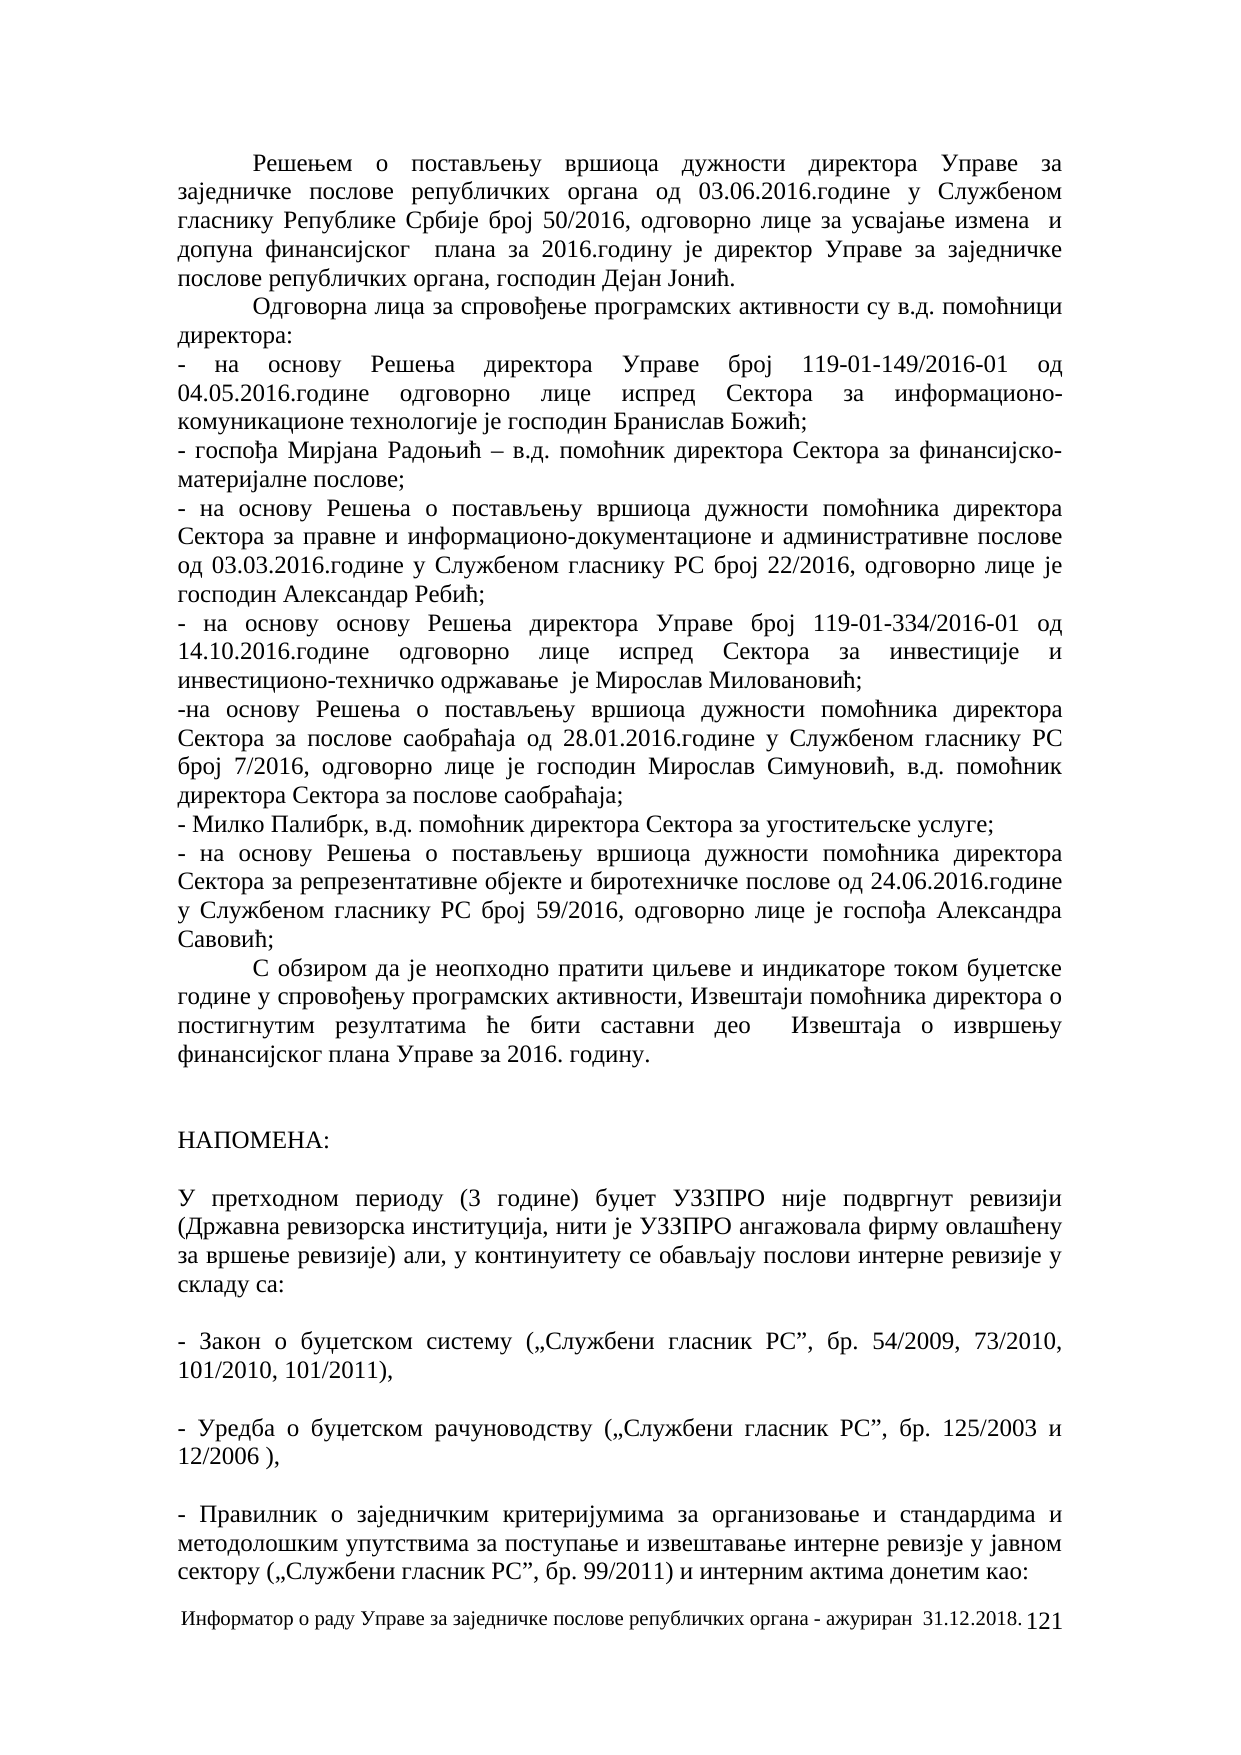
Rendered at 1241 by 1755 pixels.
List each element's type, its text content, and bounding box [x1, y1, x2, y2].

text - на основу Решења о постављењу вршиоца дужности помоћника директора Сектора за репрезентативне објекте и биротехничке послове од 24.06.2016.године у Службеном гласнику РС број 59/2016, одговорно лице је госпођа Александра Савовић; [177, 838, 1063, 953]
text - Уредба о буџетском рачуноводству („Службени гласник РС”, бр. 125/2003 и 12/2006 ), [177, 1413, 1063, 1470]
text У претходном периоду (3 године) буџет УЗЗПРО није подвргнут ревизији (Државна ревизорска институција, нити је УЗЗПРО ангажовала фирму овлашћену за вршење ревизије) али, у континуитету се обављају послови интерне ревизије у складу са: [177, 1183, 1063, 1298]
text - на основу Решења директора Управе број 119-01-149/2016-01 од 04.05.2016.године одговорно лице испред Сектора за информационо-комуникационе технологије је господин Бранислав Божић; [177, 349, 1063, 435]
text - госпођа Мирјана Радоњић – в.д. помоћник директора Сектора за финансијско-материјалне послове; [177, 435, 1063, 493]
text - Правилник о заједничким критеријумима за организовање и стандардима и методолошким упутствима за поступање и извештавање интерне ревизје у јавном сектору („Службени гласник РС”, бр. 99/2011) и интерним актима донетим као: [177, 1499, 1063, 1585]
text Решењем о постављењу вршиоца дужности директора Управе за заједничке послове републичких органа од 03.06.2016.године у Службеном гласнику Републике Србије број 50/2016, одговорно лице за усвајање измена и допуна финансијског плана за 2016.годину је директор Управе за заједничке послове републичких органа, господин Дејан Јонић. [177, 148, 1063, 291]
text - на основу основу Решења директора Управе број 119-01-334/2016-01 од 14.10.2016.године одговорно лице испред Сектора за инвестиције и инвестиционо-техничко одржавање је Мирослав Миловановић; [177, 608, 1063, 694]
text Одговорна лица за спровођење програмских активности су в.д. помоћници директора: [177, 291, 1063, 349]
text - Милко Палибрк, в.д. помоћник директора Сектора за угоститељске услуге; [177, 809, 1063, 838]
text С обзиром да је неопходно пратити циљеве и индикаторе током буџетске године у спровођењу програмских активности, Извештаји помоћника директора о постигнутим резултатима ће бити саставни део Извештаја о извршењу финансијског плана Управе за 2016. годину. [177, 953, 1063, 1068]
text -на основу Решења о постављењу вршиоца дужности помоћника директора Сектора за послове саобраћаја од 28.01.2016.године у Службеном гласнику РС број 7/2016, одговорно лице је господин Мирослав Симуновић, в.д. помоћник директора Сектора за послове саобраћаја; [177, 694, 1063, 809]
text - Закон о буџетском систему („Службени гласник РС”, бр. 54/2009, 73/2010, 101/2010, 101/2011), [177, 1326, 1063, 1384]
text - на основу Решења о постављењу вршиоца дужности помоћника директора Сектора за правне и информационо-документационе и административне послове од 03.03.2016.године у Службеном гласнику РС број 22/2016, одговорно лице је господин Александар Ребић; [177, 493, 1063, 608]
text НАПОМЕНА: [177, 1125, 1063, 1154]
